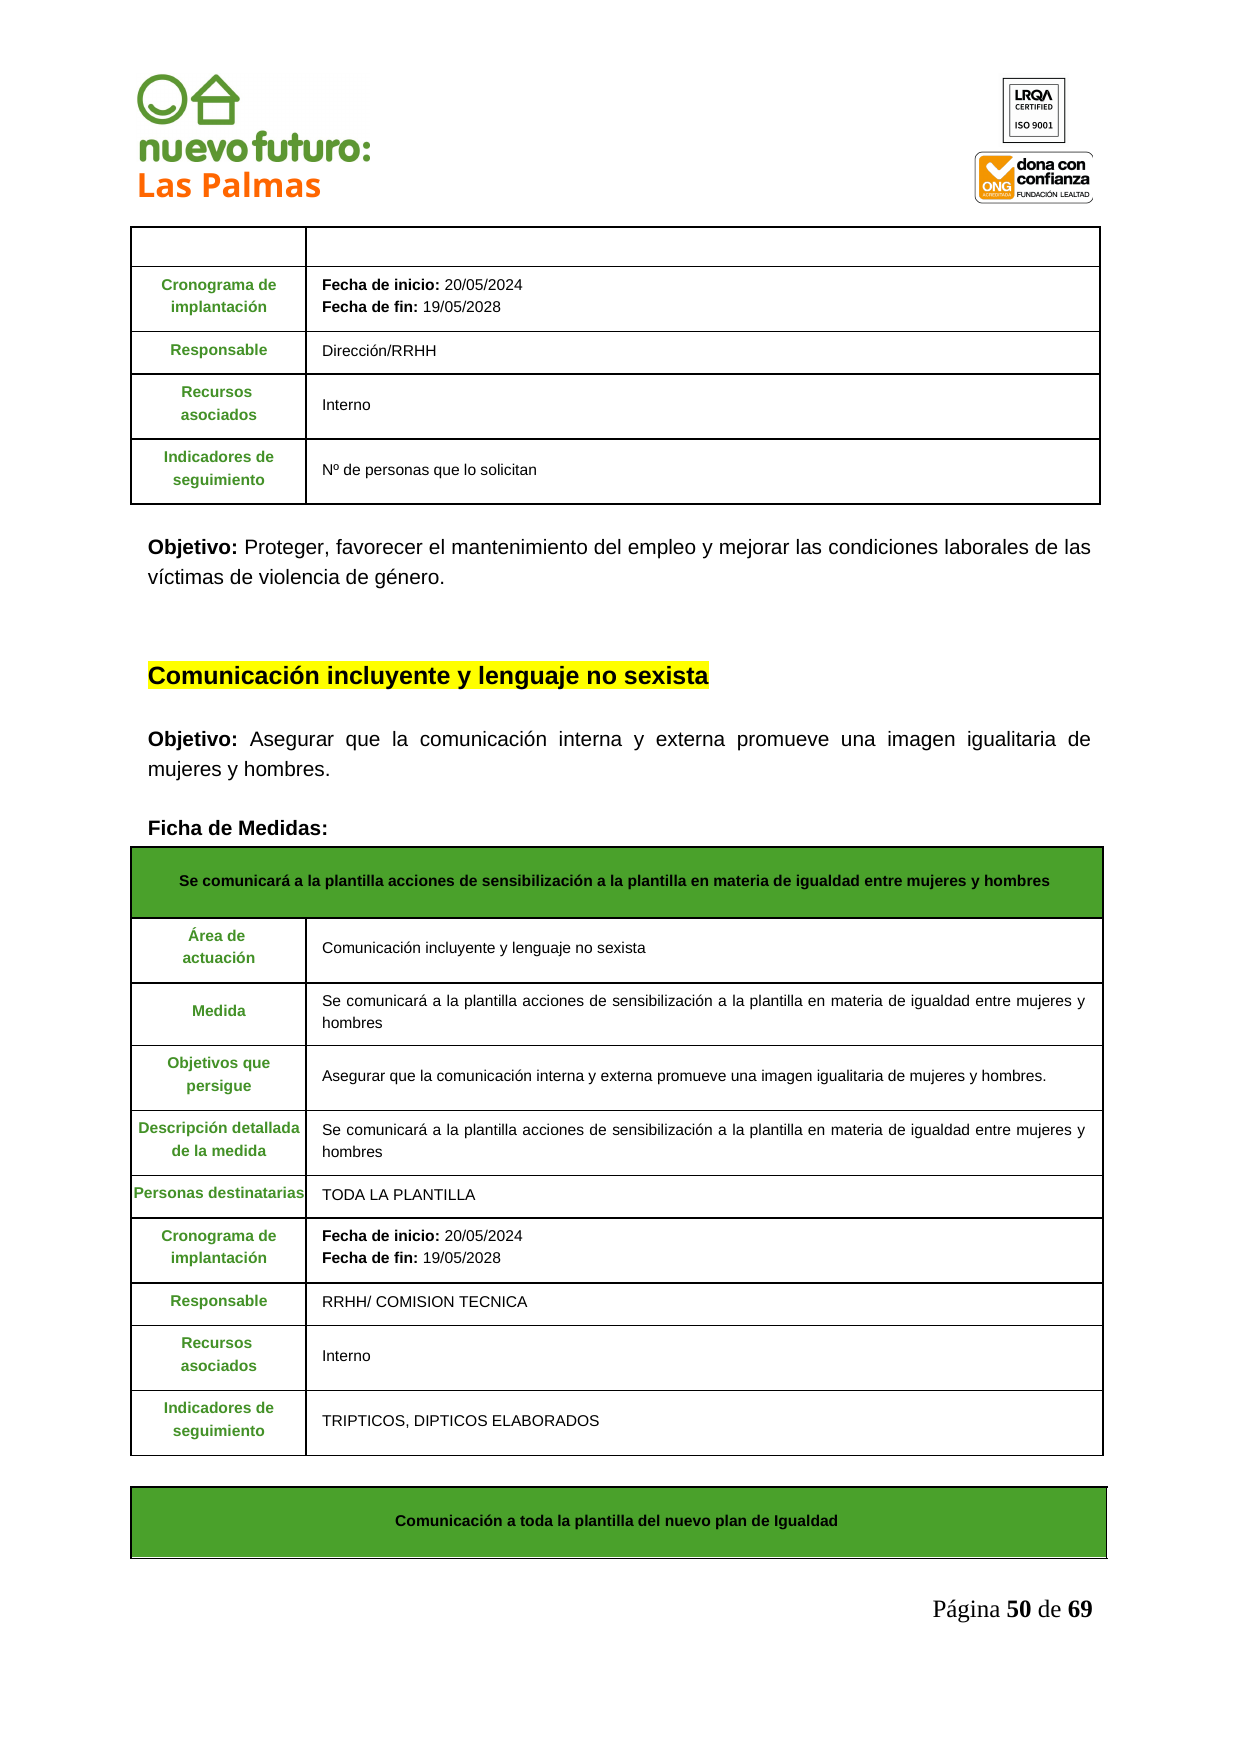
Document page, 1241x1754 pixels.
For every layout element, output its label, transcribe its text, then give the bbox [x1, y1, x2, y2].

table_cell Recursos asociados [132, 1326, 305, 1389]
table_cell Nº de personas que lo solicitan [307, 440, 1099, 503]
table_cell Indicadores de seguimiento [132, 1391, 305, 1454]
table_cell Responsable [132, 1284, 305, 1324]
table_header Se comunicará a la plantilla acciones de sensibilización a la plantilla en materia de igualdad entre mujeres y hombres [132, 848, 1102, 917]
table_cell Medida [132, 984, 305, 1044]
table_cell Fecha de inicio: 20/05/2024 Fecha de fin: 19/05/2028 [307, 267, 1099, 331]
table_cell Descripción detallada de la medida [132, 1111, 305, 1174]
table_cell Interno [307, 1326, 1102, 1389]
table_cell Indicadores de seguimiento [132, 440, 305, 503]
table_cell Cronograma de implantación [132, 1219, 305, 1282]
table_cell Personas destinatarias [132, 1176, 305, 1217]
subtitle Objetivo: Proteger, favorecer el mantenimiento del empleo y mejorar las condiciones laborales de las víctimas de violencia de género. [148, 535, 1092, 589]
table_cell Cronograma de implantación [132, 267, 305, 331]
table_cell RRHH/ COMISION TECNICA [307, 1284, 1102, 1324]
table_cell Se comunicará a la plantilla acciones de sensibilización a la plantilla en materia de igualdad entre mujeres y hombres [307, 1111, 1102, 1174]
subtitle Comunicación incluyente y lenguaje no sexista [148, 661, 1092, 689]
table_cell Dirección/RRHH [307, 332, 1099, 373]
table_cell Se comunicará a la plantilla acciones de sensibilización a la plantilla en materia de igualdad entre mujeres y hombres [307, 984, 1102, 1044]
table_cell Comunicación incluyente y lenguaje no sexista [307, 919, 1102, 982]
table_cell Fecha de inicio: 20/05/2024 Fecha de fin: 19/05/2028 [307, 1219, 1102, 1282]
table_header Comunicación a toda la plantilla del nuevo plan de Igualdad [132, 1488, 1106, 1557]
table_cell Objetivos que persigue [132, 1046, 305, 1109]
table_cell Responsable [132, 332, 305, 373]
table_cell Recursos asociados [132, 375, 305, 438]
table_cell [132, 228, 305, 266]
subtitle Objetivo: Asegurar que la comunicación interna y externa promueve una imagen igualitaria de mujeres y hombres. [148, 726, 1092, 780]
table_cell Área de actuación [132, 919, 305, 982]
table_cell [307, 228, 1099, 266]
subtitle Ficha de Medidas: [148, 816, 1092, 840]
table_cell TRIPTICOS, DIPTICOS ELABORADOS [307, 1391, 1102, 1454]
table_cell Interno [307, 375, 1099, 438]
table_cell Asegurar que la comunicación interna y externa promueve una imagen igualitaria de mujeres y hombres. [307, 1046, 1102, 1109]
table_cell TODA LA PLANTILLA [307, 1176, 1102, 1217]
